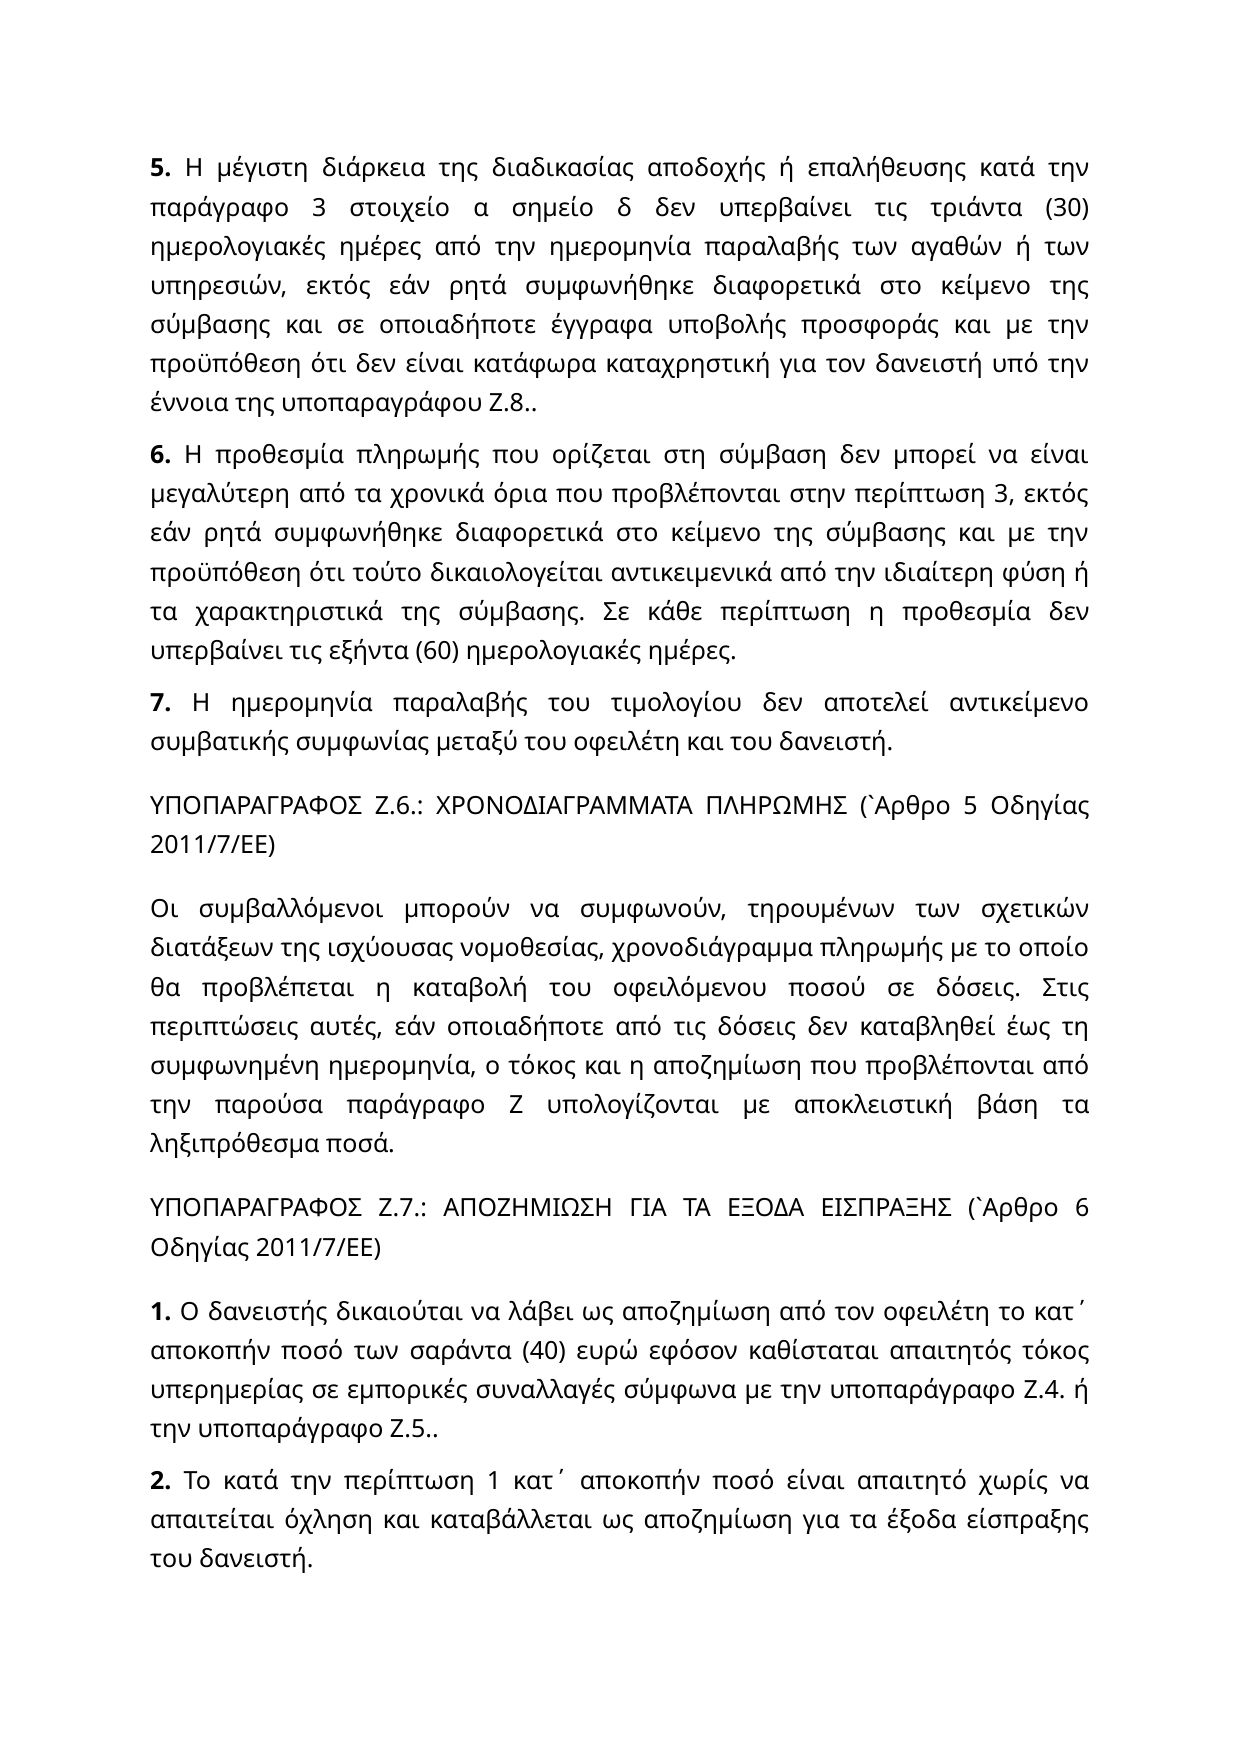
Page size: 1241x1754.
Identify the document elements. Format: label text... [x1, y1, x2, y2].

text 7. Η ημερομηνία παραλαβής του τιμολογίου δεν αποτελεί αντικείμενο συμβατικής συμφωνίας μεταξύ του οφειλέτη και του δανειστή. [150, 684, 1090, 757]
text 1. Ο δανειστής δικαιούται να λάβει ως αποζημίωση από τον οφειλέτη το κατ΄ αποκοπήν ποσό των σαράντα (40) ευρώ εφόσον καθίσταται απαιτητός τόκος υπερημερίας σε εμπορικές συναλλαγές σύμφωνα με την υποπαράγραφο Ζ.4. ή την υποπαράγραφο Ζ.5.. [150, 1293, 1090, 1445]
text 5. Η μέγιστη διάρκεια της διαδικασίας αποδοχής ή επαλήθευσης κατά την παράγραφο 3 στοιχείο α σημείο δ δεν υπερβαίνει τις τριάντα (30) ημερολογιακές ημέρες από την ημερομηνία παραλαβής των αγαθών ή των υπηρεσιών, εκτός εάν ρητά συμφωνήθηκε διαφορετικά στο κείμενο της σύμβασης και σε οποιαδήποτε έγγραφα υποβολής προσφοράς και με την προϋπόθεση ότι δεν είναι κατάφωρα καταχρηστική για τον δανειστή υπό την έννοια της υποπαραγράφου Ζ.8.. [150, 150, 1090, 419]
text Οι συμβαλλόμενοι μπορούν να συμφωνούν, τηρουμένων των σχετικών διατάξεων της ισχύουσας νομοθεσίας, χρονοδιάγραμμα πληρωμής με το οποίο θα προβλέπεται η καταβολή του οφειλόμενου ποσού σε δόσεις. Στις περιπτώσεις αυτές, εάν οποιαδήποτε από τις δόσεις δεν καταβληθεί έως τη συμφωνημένη ημερομηνία, ο τό­κος και η αποζημίωση που προβλέπονται από την παρούσα παράγραφο Ζ υπολογίζονται με αποκλειστική βάση τα ληξιπρόθεσμα ποσά. [150, 891, 1090, 1160]
text ΥΠΟΠΑΡΑΓΡΑΦΟΣ Ζ.6.: ΧΡΟΝΟΔΙΑΓΡΑΜΜΑΤΑ ΠΛΗΡΩΜΗΣ (`Αρθρο 5 Οδηγίας 2011/7/ΕΕ) [150, 787, 1090, 861]
text 6. Η προθεσμία πληρωμής που ορίζεται στη σύμβαση δεν μπορεί να είναι μεγαλύτερη από τα χρονικά όρια που προβλέπονται στην περίπτωση 3, εκτός εάν ρητά συμφωνήθηκε διαφορετικά στο κείμενο της σύμβασης και με την προϋπόθεση ότι τούτο δικαιολογείται αντικειμενικά από την ιδιαίτερη φύση ή τα χαρακτηριστικά της σύμβασης. Σε κάθε περίπτωση η προθεσμία δεν υπερβαίνει τις εξήντα (60) ημερολογιακές ημέρες. [150, 437, 1090, 667]
text ΥΠΟΠΑΡΑΓΡΑΦΟΣ Ζ.7.: ΑΠΟΖΗΜΙΩΣΗ ΓΙΑ ΤΑ ΕΞΟΔΑ ΕΙΣΠΡΑΞΗΣ (`Αρθρο 6 Οδηγίας 2011/7/ΕΕ) [150, 1190, 1090, 1263]
text 2. Το κατά την περίπτωση 1 κατ΄ αποκοπήν ποσό είναι απαιτητό χωρίς να απαιτείται όχληση και καταβάλλεται ως αποζημίωση για τα έξοδα είσπραξης του δανειστή. [150, 1462, 1090, 1575]
